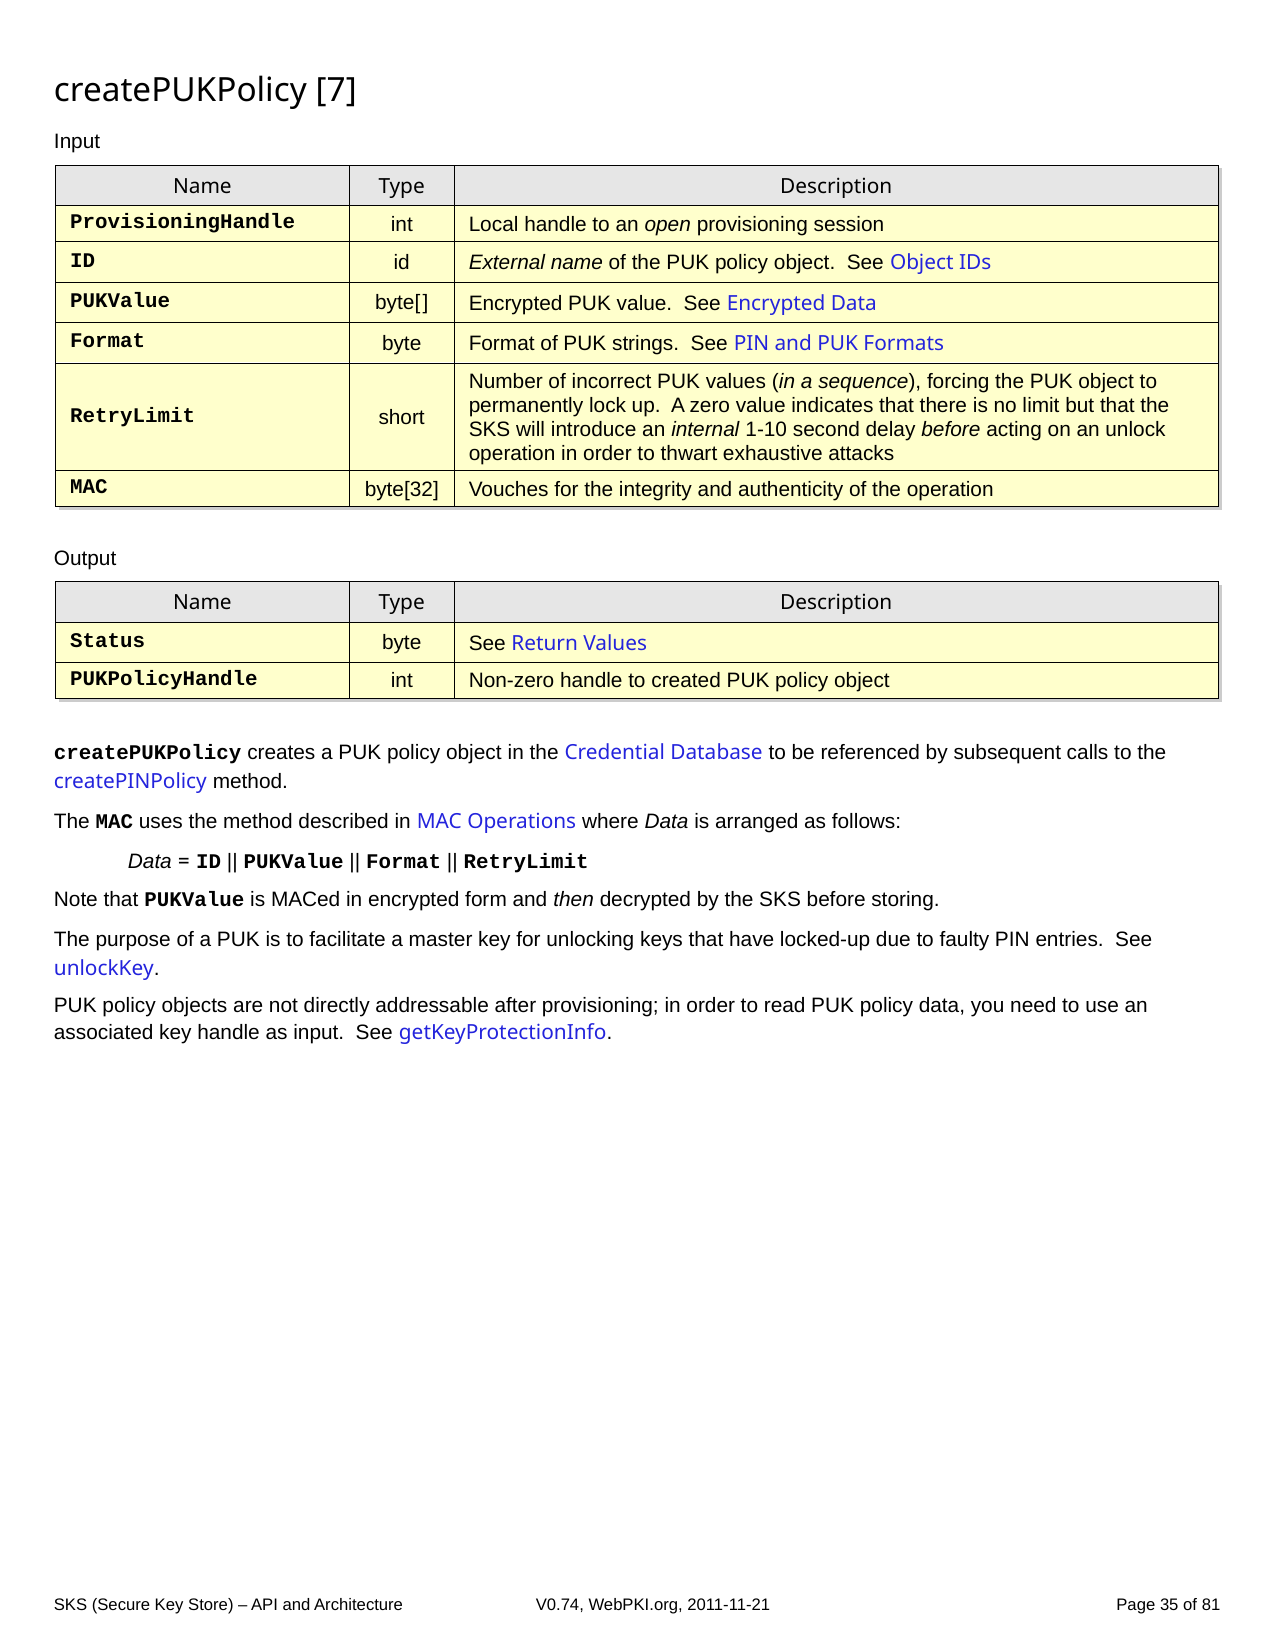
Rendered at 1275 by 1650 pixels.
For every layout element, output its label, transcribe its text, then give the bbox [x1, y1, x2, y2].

text The MAC uses the method described in MAC Operations where Data is arranged as follows: [54, 806, 1221, 835]
table_cell PUKValue [56, 283, 349, 322]
table_cell Status [56, 623, 349, 662]
table_cell int [350, 663, 454, 698]
table_cell Vouches for the integrity and authenticity of the operation [455, 471, 1218, 506]
table_cell Encrypted PUK value. See Encrypted Data [455, 283, 1218, 322]
text Note that PUKValue is MACed in encrypted form and then decrypted by the SKS before storing. [54, 887, 1221, 913]
subtitle createPUKPolicy [7] [54, 66, 1221, 111]
table_cell ID [56, 242, 349, 282]
table_cell Format of PUK strings. See PIN and PUK Formats [455, 323, 1218, 362]
table_cell Local handle to an open provisioning session [455, 206, 1218, 241]
table_header Description [455, 582, 1218, 622]
table_header Name [56, 582, 349, 622]
table_cell id [350, 242, 454, 282]
text Data = ID || PUKValue || Format || RetryLimit [54, 847, 1221, 875]
text Input [54, 129, 1221, 153]
text createPUKPolicy creates a PUK policy object in the Credential Database to be referenced by subsequent calls to the createPINPolicy method. [54, 737, 1221, 794]
table_header Description [455, 166, 1218, 205]
table_cell byte [350, 323, 454, 362]
table_cell int [350, 206, 454, 241]
text Output [54, 546, 1221, 569]
table_cell External name of the PUK policy object. See Object IDs [455, 242, 1218, 282]
table_cell byte[ ] [350, 283, 454, 322]
table_cell ProvisioningHandle [56, 206, 349, 241]
table_header Type [350, 166, 454, 205]
table_cell Non-zero handle to created PUK policy object [455, 663, 1218, 698]
table_header Name [56, 166, 349, 205]
text PUK policy objects are not directly addressable after provisioning; in order to read PUK policy data, you need to use an associated key handle as input. See getKeyProtectionInfo. [54, 993, 1221, 1046]
table_cell MAC [56, 471, 349, 506]
table_cell short [350, 364, 454, 470]
table_cell PUKPolicyHandle [56, 663, 349, 698]
text The purpose of a PUK is to facilitate a master key for unlocking keys that have locked-up due to faulty PIN entries. See unlockKey. [54, 924, 1221, 981]
table_cell See Return Values [455, 623, 1218, 662]
table_cell Number of incorrect PUK values (in a sequence), forcing the PUK object to permanently lock up. A zero value indicates that there is no limit but that the SKS will introduce an internal 1‑10 second delay before acting on an unlock operation in order to thwart exhaustive attacks [455, 364, 1218, 470]
table_cell RetryLimit [56, 364, 349, 470]
table_cell byte⁮[32] [350, 471, 454, 506]
table_cell byte [350, 623, 454, 662]
table_header Type [350, 582, 454, 622]
table_cell Format [56, 323, 349, 362]
